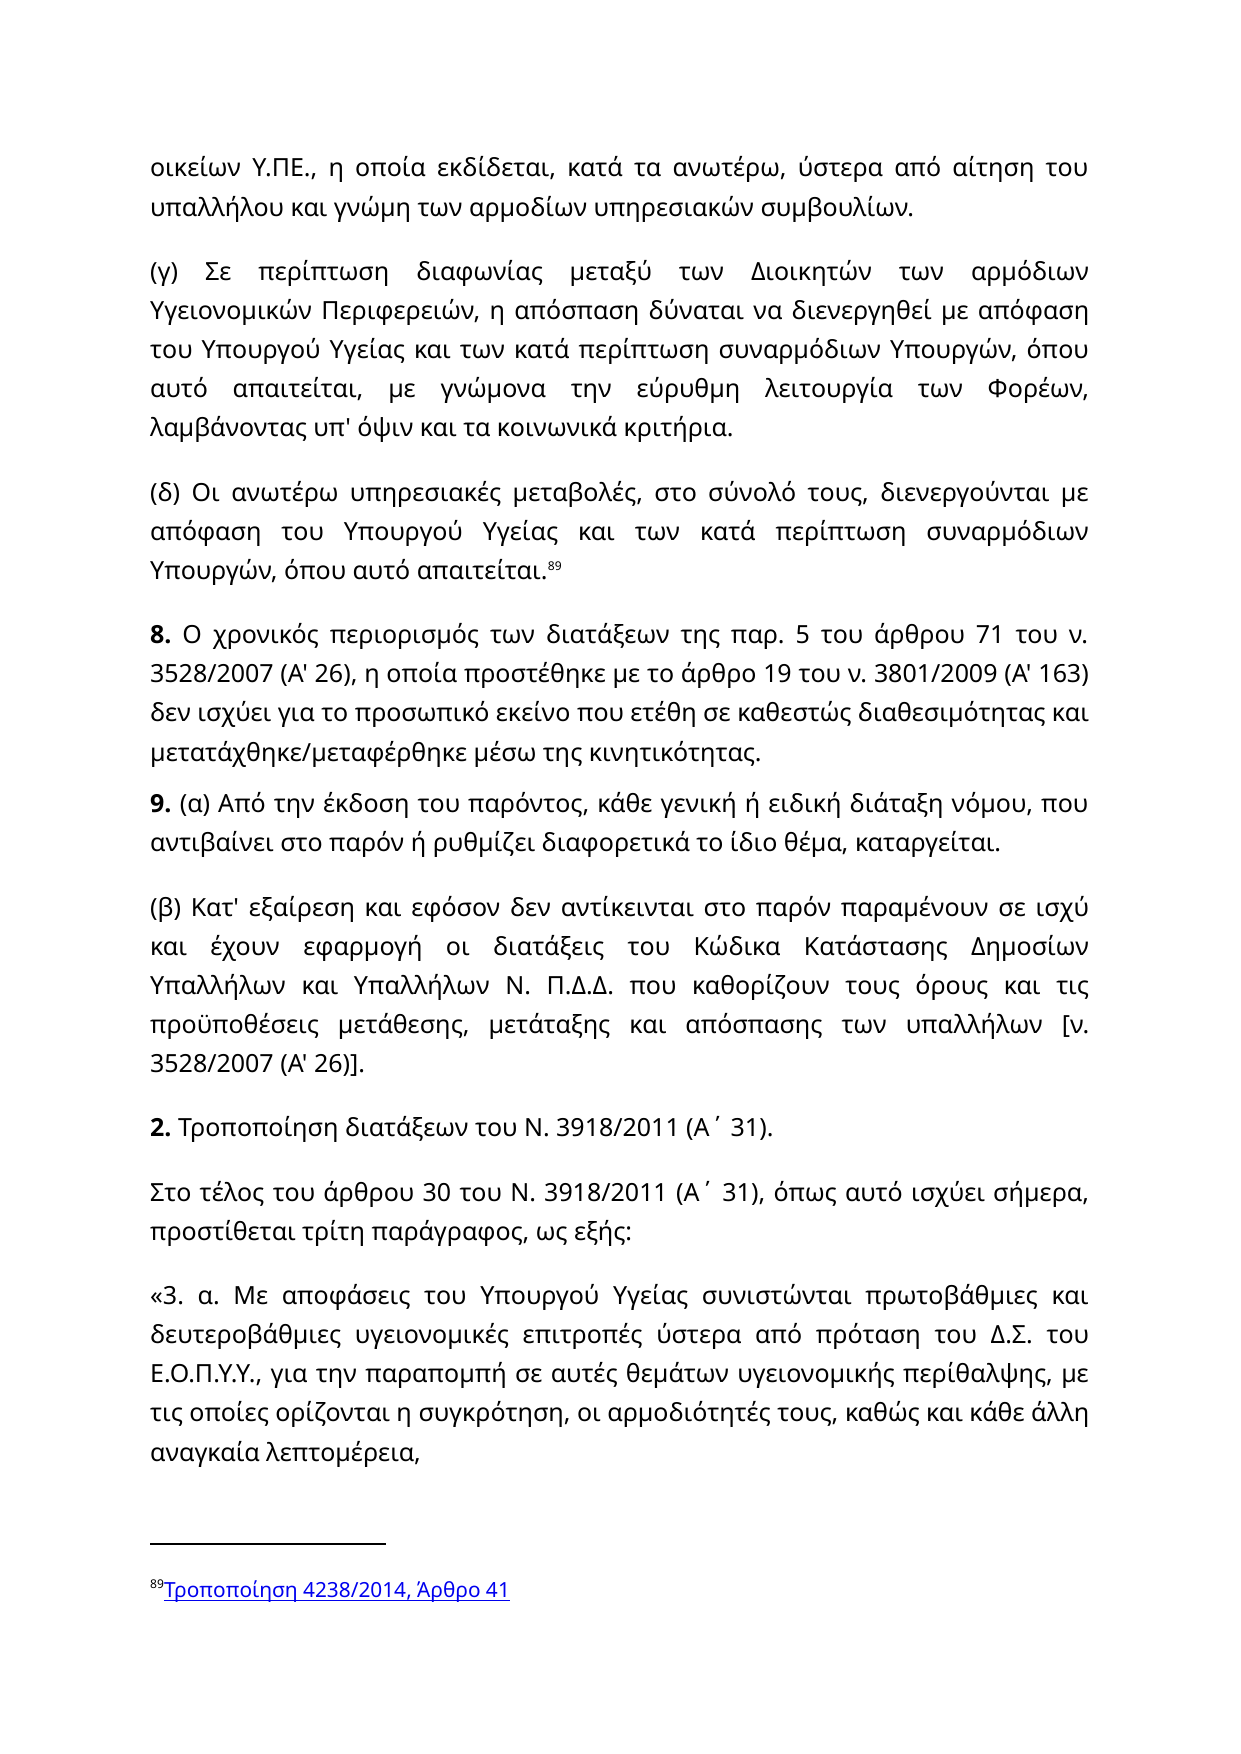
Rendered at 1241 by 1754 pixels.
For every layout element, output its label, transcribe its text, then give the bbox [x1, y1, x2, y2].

text (δ) Οι ανωτέρω υπηρεσιακές μεταβολές, στο σύνολό τους, διενεργούνται με απόφαση του Υπουργού Υγείας και των κατά περίπτωση συναρμόδιων Υπουργών, όπου αυτό απαιτείται. [150, 474, 1090, 587]
text (γ) Σε περίπτωση διαφωνίας μεταξύ των Διοικητών των αρμόδιων Υγειονομικών Περιφερειών, η απόσπαση δύναται να διενεργηθεί με απόφαση του Υπουργού Υγείας και των κατά περίπτωση συναρμόδιων Υπουργών, όπου αυτό απαιτείται, με γνώμονα την εύρυθμη λειτουργία των Φορέων, λαμβάνοντας υπ' όψιν και τα κοινωνικά κριτήρια. [150, 253, 1090, 444]
text 8. Ο χρονικός περιορισμός των διατάξεων της παρ. 5 του άρθρου 71 του ν. 3528/2007 (Α' 26), η οποία προστέθηκε με το άρθρο 19 του ν. 3801/2009 (Α' 163) δεν ισχύει για το προσωπικό εκείνο που ετέθη σε καθεστώς διαθεσιμότητας και μετατάχθηκε/μεταφέρθηκε μέσω της κινητικότητας. [150, 617, 1090, 768]
text (β) Κατ' εξαίρεση και εφόσον δεν αντίκεινται στο παρόν παραμένουν σε ισχύ και έχουν εφαρμογή οι διατάξεις του Κώδικα Κατάστασης Δημοσίων Υπαλλήλων και Υπαλλήλων Ν. Π.Δ.Δ. που καθορίζουν τους όρους και τις προϋποθέσεις μετάθεσης, μετάταξης και απόσπασης των υπαλλήλων [ν. 3528/2007 (Α' 26)]. [150, 889, 1090, 1080]
text 9. (α) Από την έκδοση του παρόντος, κάθε γενική ή ειδική διάταξη νόμου, που αντιβαίνει στο παρόν ή ρυθμίζει διαφορετικά το ίδιο θέμα, καταργείται. [150, 786, 1090, 859]
text 2. Τροποποίηση διατάξεων του Ν. 3918/2011 (Α΄ 31). [150, 1110, 1090, 1144]
text Στο τέλος του άρθρου 30 του Ν. 3918/2011 (Α΄ 31), όπως αυτό ισχύει σήμερα, προστίθεται τρίτη παράγραφος, ως εξής: [150, 1174, 1090, 1247]
text «3. α. Με αποφάσεις του Υπουργού Υγείας συνιστώνται πρωτοβάθμιες και δευτεροβάθμιες υγειονομικές επιτροπές ύστερα από πρόταση του Δ.Σ. του Ε.Ο.Π.Υ.Υ., για την παραπομπή σε αυτές θεμάτων υγειονομικής περίθαλψης, με τις οποίες ορίζονται η συγκρότηση, οι αρμοδιότητές τους, καθώς και κάθε άλλη αναγκαία λεπτομέρεια, [150, 1277, 1090, 1468]
text οικείων Υ.ΠΕ., η οποία εκδίδεται, κατά τα ανωτέρω, ύστερα από αίτηση του υπαλλήλου και γνώμη των αρμοδίων υπηρεσιακών συμβουλίων. [150, 150, 1090, 223]
text Τροποποίηση 4238/2014, Άρθρο 41 [150, 1576, 1090, 1604]
